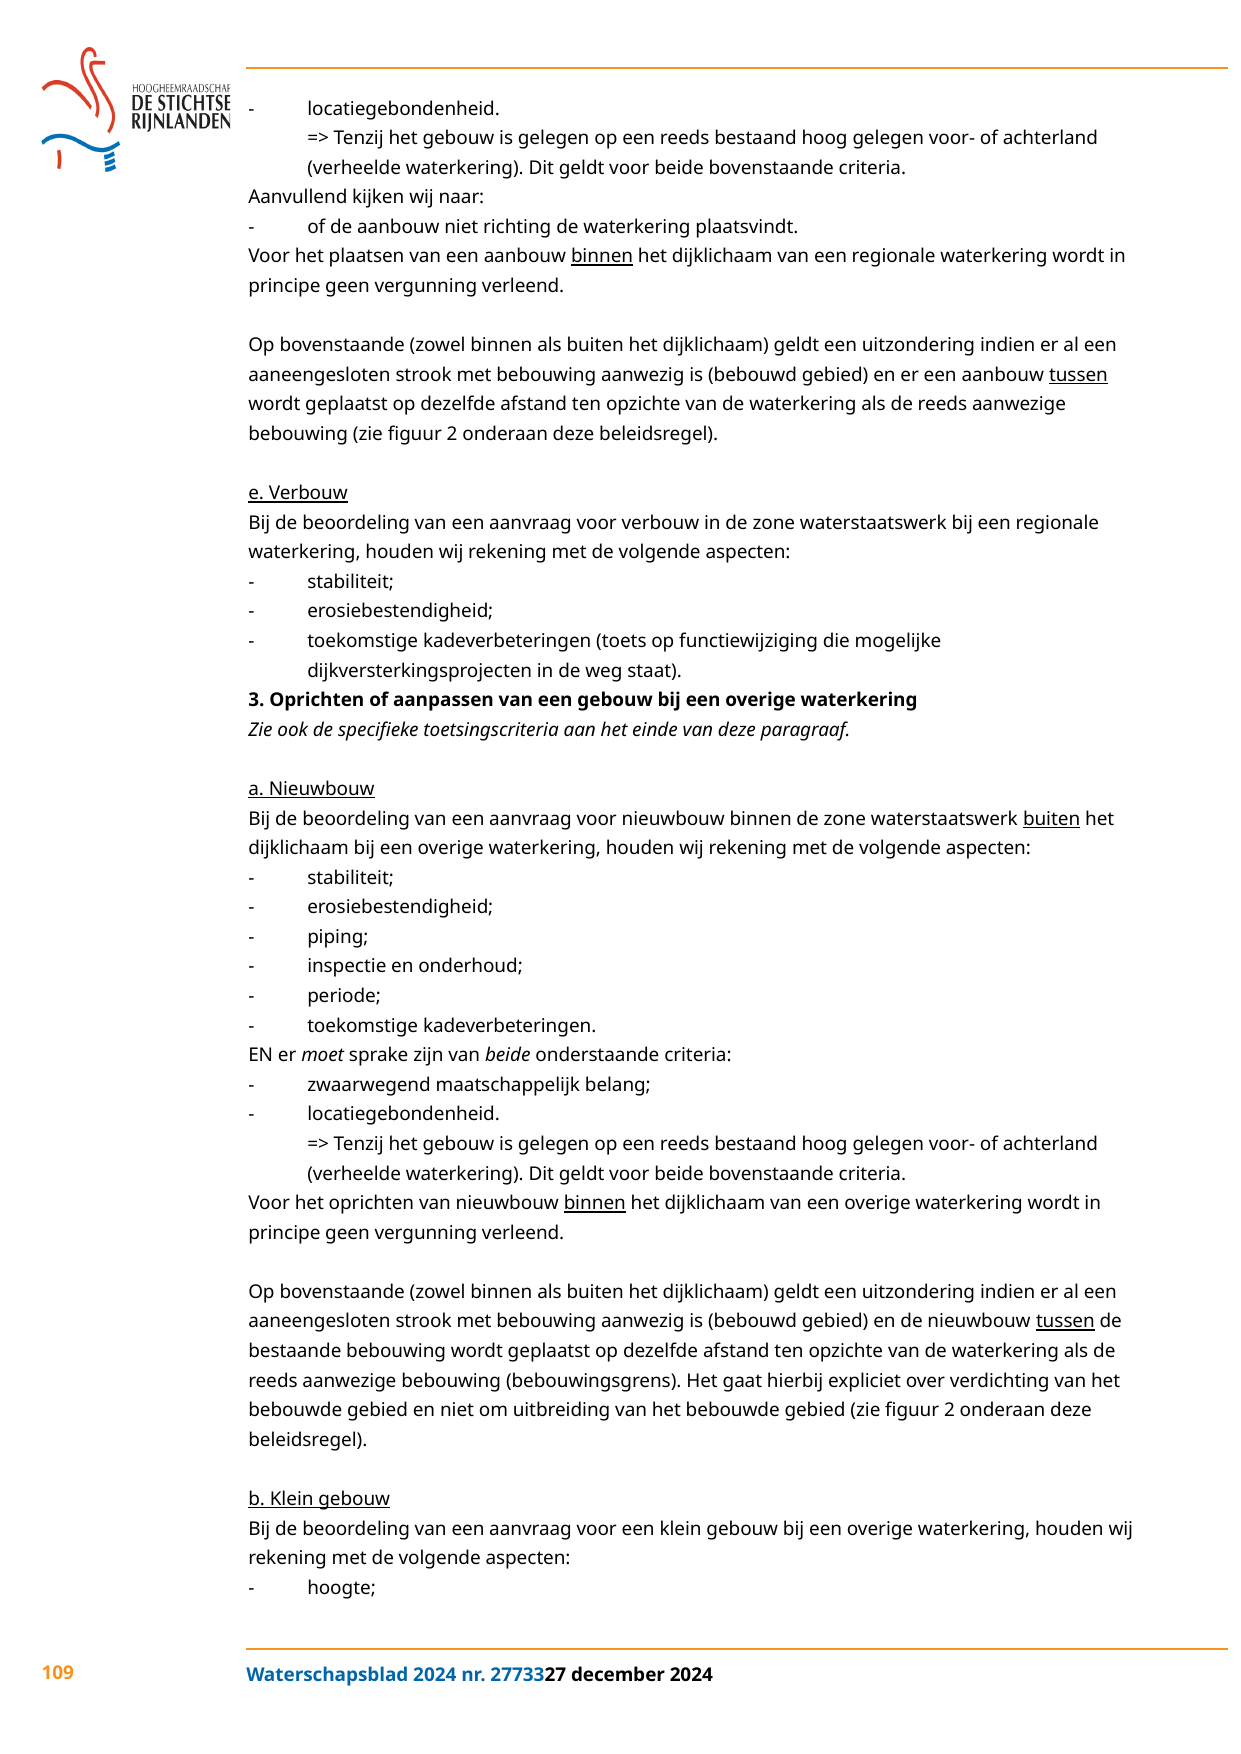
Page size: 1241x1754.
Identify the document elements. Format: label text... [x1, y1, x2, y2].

list stabiliteit; [248, 568, 1152, 594]
list of de aanbouw niet richting de waterkering plaatsvindt. [248, 213, 1152, 239]
list => Tenzij het gebouw is gelegen op een reeds bestaand hoog gelegen voor- of achterland (verheelde waterkering). Dit geldt voor beide bovenstaande criteria. [248, 124, 1152, 180]
list toekomstige kadeverbeteringen. [248, 1012, 1152, 1038]
list piping; [248, 923, 1152, 949]
list erosiebestendigheid; [248, 893, 1152, 919]
text Op bovenstaande (zowel binnen als buiten het dijklichaam) geldt een uitzondering indien er al een aaneengesloten strook met bebouwing aanwezig is (bebouwd gebied) en er een aanbouw tussen wordt geplaatst op dezelfde afstand ten opzichte van de waterkering als de reeds aanwezige bebouwing (zie figuur 2 onderaan deze beleidsregel). [248, 331, 1152, 446]
text Aanvullend kijken wij naar: [248, 183, 1152, 209]
list erosiebestendigheid; [248, 598, 1152, 623]
text Op bovenstaande (zowel binnen als buiten het dijklichaam) geldt een uitzondering indien er al een aaneengesloten strook met bebouwing aanwezig is (bebouwd gebied) en de nieuwbouw tussen de bestaande bebouwing wordt geplaatst op dezelfde afstand ten opzichte van de waterkering als de reeds aanwezige bebouwing (bebouwingsgrens). Het gaat hierbij expliciet over verdichting van het bebouwde gebied en niet om uitbreiding van het bebouwde gebied (zie figuur 2 onderaan deze beleidsregel). [248, 1278, 1152, 1452]
text Bij de beoordeling van een aanvraag voor nieuwbouw binnen de zone waterstaatswerk buiten het dijklichaam bij een overige waterkering, houden wij rekening met de volgende aspecten: [248, 805, 1152, 860]
text Bij de beoordeling van een aanvraag voor een klein gebouw bij een overige waterkering, houden wij rekening met de volgende aspecten: [248, 1515, 1152, 1570]
list inspectie en onderhoud; [248, 953, 1152, 978]
list hoogte; [248, 1574, 1152, 1600]
list periode; [248, 982, 1152, 1008]
list zwaarwegend maatschappelijk belang; [248, 1071, 1152, 1097]
text Voor het plaatsen van een aanbouw binnen het dijklichaam van een regionale waterkering wordt in principe geen vergunning verleend. [248, 243, 1152, 298]
text b. Klein gebouw [248, 1485, 1152, 1511]
picture [41, 47, 231, 172]
list stabiliteit; [248, 864, 1152, 890]
list toekomstige kadeverbeteringen (toets op functiewijziging die mogelijke dijkversterkingsprojecten in de weg staat). [248, 627, 1152, 683]
text Bij de beoordeling van een aanvraag voor verbouw in de zone waterstaatswerk bij een regionale waterkering, houden wij rekening met de volgende aspecten: [248, 509, 1152, 564]
text e. Verbouw [248, 479, 1152, 505]
list locatiegebondenheid. [248, 1101, 1152, 1126]
text a. Nieuwbouw [248, 775, 1152, 801]
list locatiegebondenheid. [248, 95, 1152, 121]
text Zie ook de specifieke toetsingscriteria aan het einde van deze paragraaf. [248, 716, 1152, 742]
text Voor het oprichten van nieuwbouw binnen het dijklichaam van een overige waterkering wordt in principe geen vergunning verleend. [248, 1189, 1152, 1245]
list => Tenzij het gebouw is gelegen op een reeds bestaand hoog gelegen voor- of achterland (verheelde waterkering). Dit geldt voor beide bovenstaande criteria. [248, 1130, 1152, 1186]
text EN er moet sprake zijn van beide onderstaande criteria: [248, 1041, 1152, 1067]
text 3. Oprichten of aanpassen van een gebouw bij een overige waterkering [248, 686, 1152, 712]
